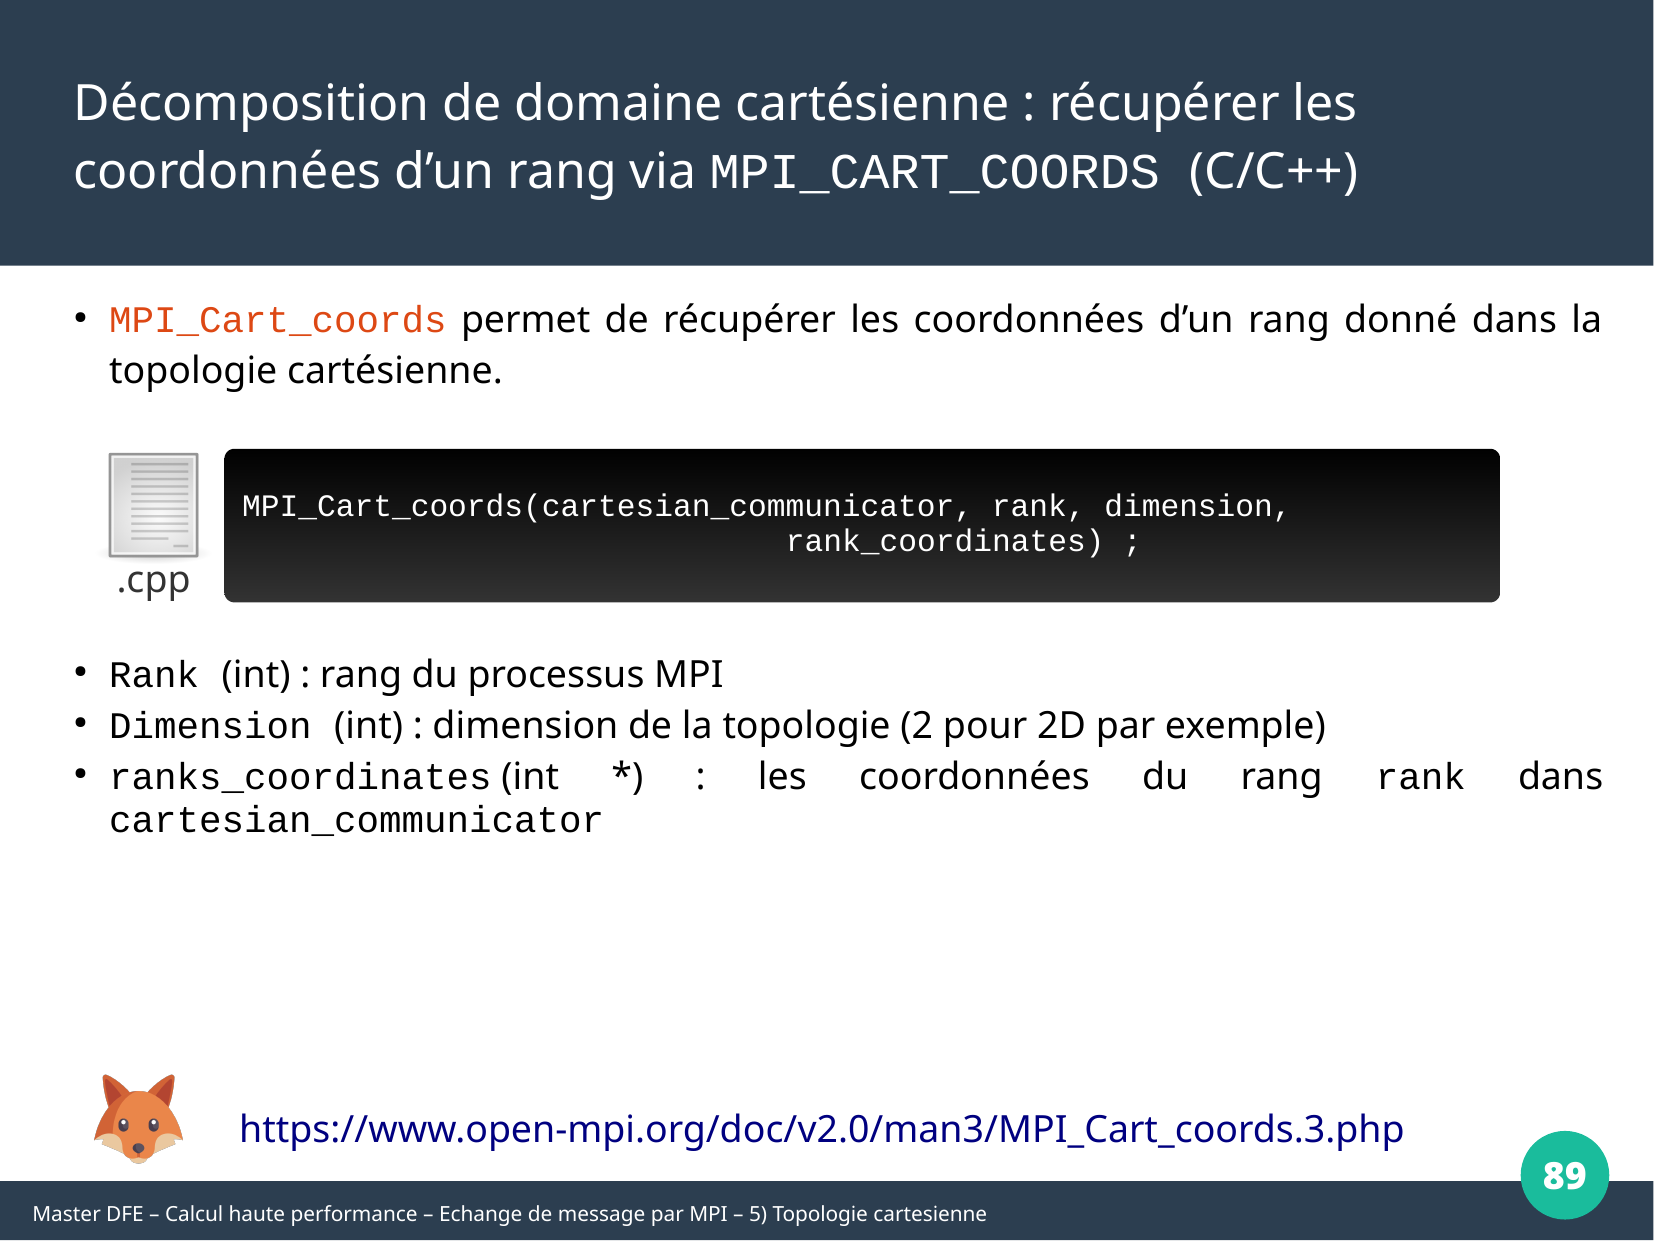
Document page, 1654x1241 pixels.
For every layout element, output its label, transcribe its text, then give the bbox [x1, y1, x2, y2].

picture [94, 448, 213, 545]
text_box MPI_Cart_coords(cartesian_communicator, rank, dimension, rank_coordinates) ; [224, 448, 1501, 603]
picture [94, 1074, 183, 1164]
text_box Décomposition de domaine cartésienne : récupérer les coordonnées d’un rang via MPI_CART_COORDS (C/C++) [59, 59, 1477, 211]
text_box Rank (int) : rang du processus MPI Dimension (int) : dimension de la topologie (2 pour 2D par exemple) ranks_coordinates (int *) : les coordonnées du rang rank dans cartesian_communicator [59, 639, 1619, 853]
text_box https://www.open-mpi.org/doc/v2.0/man3/MPI_Cart_coords.3.php [224, 1094, 1489, 1164]
text_box MPI_Cart_coords permet de récupérer les coordonnées d’un rang donné dans la topologie cartésienne. [59, 285, 1619, 403]
text_box Master DFE – Calcul haute performance – Echange de message par MPI – 5) Topologie cartesienne [17, 1191, 1436, 1235]
text_box .cpp [76, 545, 231, 612]
